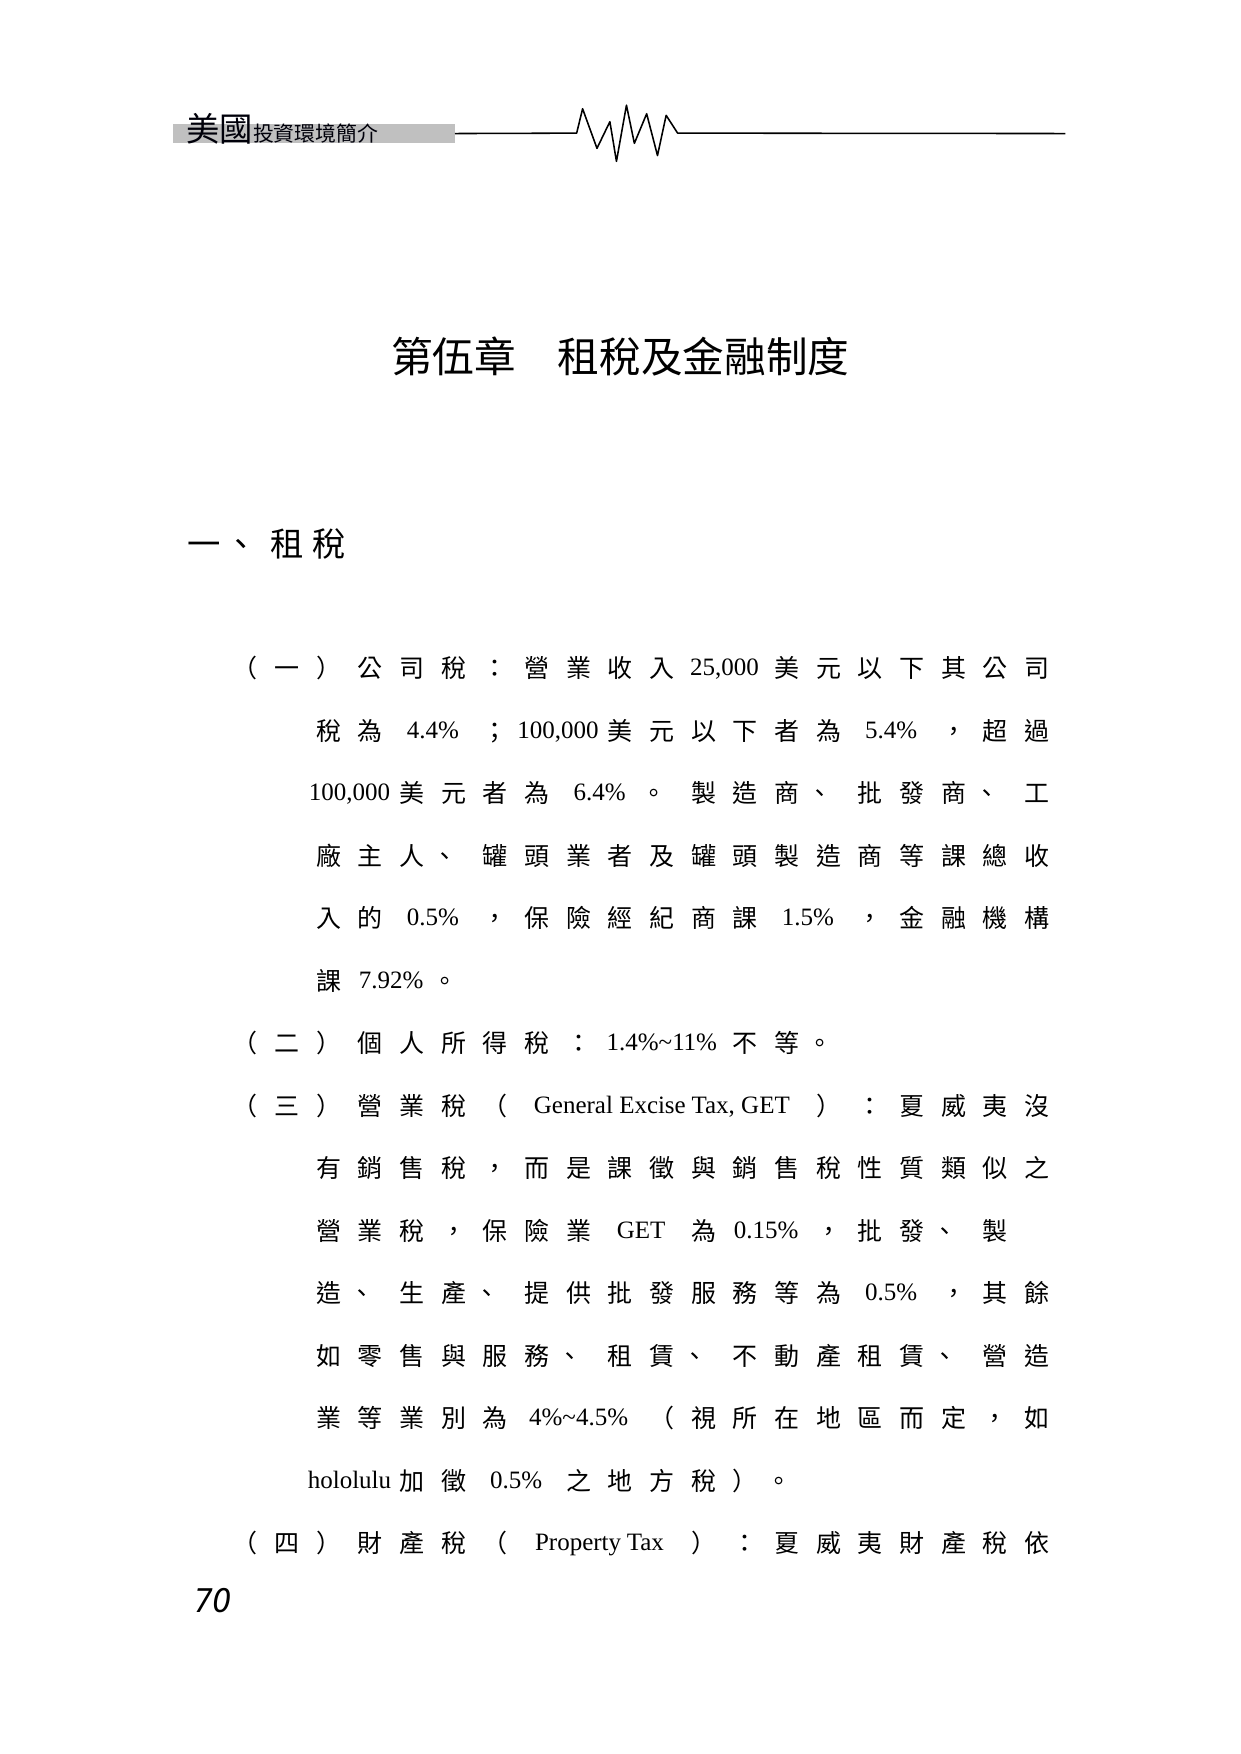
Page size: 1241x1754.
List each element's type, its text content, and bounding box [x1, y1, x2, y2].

text （一）公司稅：營業收入25,000美元以下其公司稅為4.4%；100,000美元以下者為5.4%，超過100,000美元者為6.4%。製造商、批發商、工廠主人、罐頭業者及罐頭製造商等課總收入的0.5%，保險經紀商課1.5%，金融機構課7.92%。 [207, 625, 1058, 1000]
text （四）財產稅（Property Tax）：夏威夷財產稅依 [207, 1500, 1058, 1563]
text （二）個人所得稅：1.4%~11%不等。 [207, 1000, 1058, 1063]
text （三）營業稅（General Excise Tax, GET）：夏威夷沒有銷售稅，而是課徵與銷售稅性質類似之營業稅，保險業GET為0.15%，批發、製造、生產、提供批發服務等為0.5%，其餘如零售與服務、租賃、不動產租賃、營造業等業別為4%~4.5%（視所在地區而定，如hololulu加徵0.5%之地方稅）。 [207, 1063, 1058, 1500]
text 一、租稅 [183, 500, 1058, 563]
text 第伍章 租稅及金融制度 [183, 313, 1058, 375]
